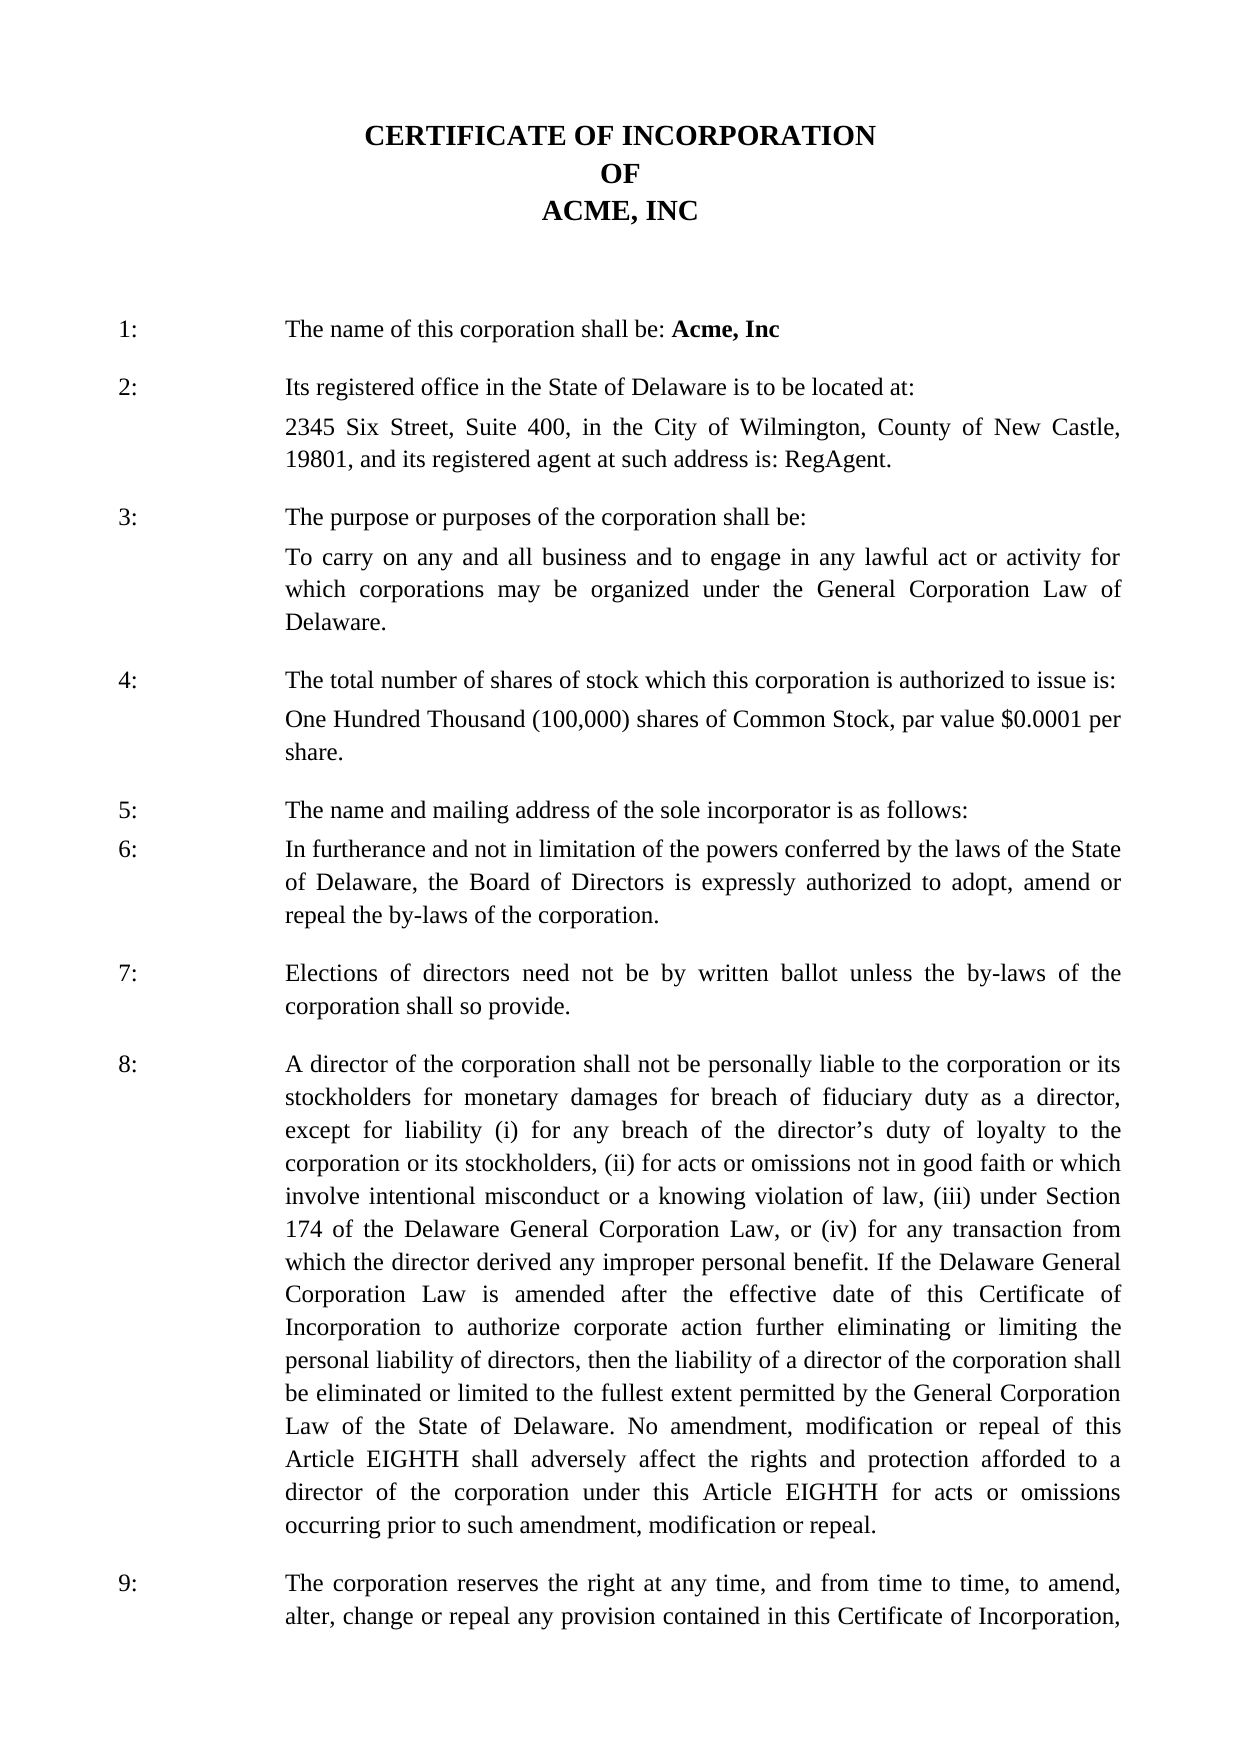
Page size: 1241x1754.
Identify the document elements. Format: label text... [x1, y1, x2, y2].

list In furtherance and not in limitation of the powers conferred by the laws of the State of Delaware, the Board of Directors is expressly authorized to adopt, amend or repeal the by-laws of the corporation. [118, 834, 1122, 929]
list The name of this corporation shall be: Acme, Inc [118, 314, 1122, 343]
list A director of the corporation shall not be personally liable to the corporation or its stockholders for monetary damages for breach of fiduciary duty as a director, except for liability (i) for any breach of the director’s duty of loyalty to the corporation or its stockholders, (ii) for acts or omissions not in good faith or which involve intentional misconduct or a knowing violation of law, (iii) under Section 174 of the Delaware General Corporation Law, or (iv) for any transaction from which the director derived any improper personal benefit. If the Delaware General Corporation Law is amended after the effective date of this Certificate of Incorporation to authorize corporate action further eliminating or limiting the personal liability of directors, then the liability of a director of the corporation shall be eliminated or limited to the fullest extent permitted by the General Corporation Law of the State of Delaware. No amendment, modification or repeal of this Article EIGHTH shall adversely affect the rights and protection afforded to a director of the corporation under this Article EIGHTH for acts or omissions occurring prior to such amendment, modification or repeal. [118, 1049, 1122, 1539]
list The purpose or purposes of the corporation shall be: [118, 502, 1122, 531]
list 2345 Six Street, Suite 400, in the City of Wilmington, County of New Castle, 19801, and its registered agent at such address is: RegAgent. [118, 412, 1122, 473]
list Its registered office in the State of Delaware is to be located at: [118, 372, 1122, 401]
list The name and mailing address of the sole incorporator is as follows: [118, 795, 1122, 824]
list To carry on any and all business and to engage in any lawful act or activity for which corporations may be organized under the General Corporation Law of Delaware. [118, 542, 1122, 636]
list The corporation reserves the right at any time, and from time to time, to amend, alter, change or repeal any provision contained in this Certificate of Incorporation, [118, 1568, 1122, 1629]
subtitle CERTIFICATE OF INCORPORATION OF ACME, INC [118, 118, 1122, 227]
list One Hundred Thousand (100,000) shares of Common Stock, par value $0.0001 per share. [118, 704, 1122, 766]
list The total number of shares of stock which this corporation is authorized to issue is: [118, 665, 1122, 694]
list Elections of directors need not be by written ballot unless the by-laws of the corporation shall so provide. [118, 958, 1122, 1020]
